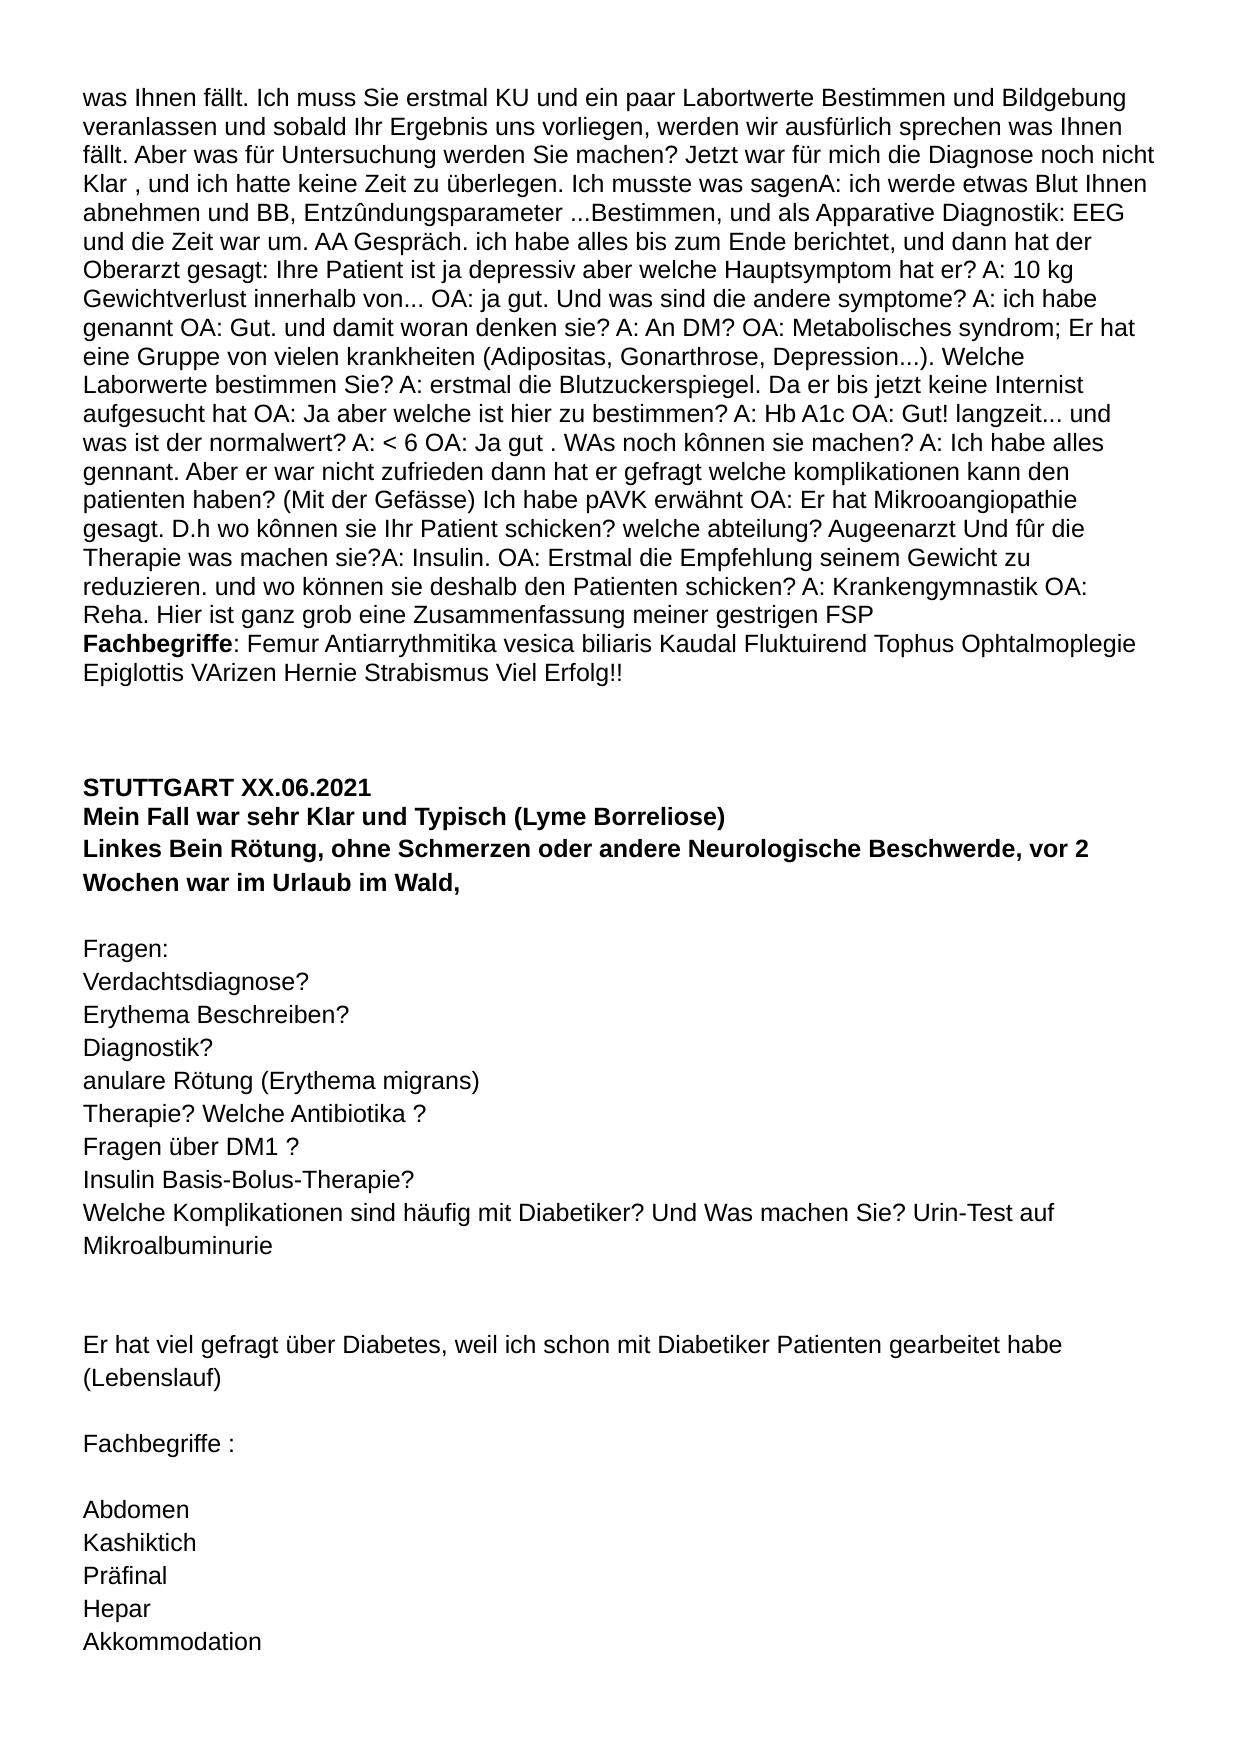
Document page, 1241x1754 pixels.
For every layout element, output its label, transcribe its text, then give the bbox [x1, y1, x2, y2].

text Insulin Basis-Bolus-Therapie? [83, 1165, 1157, 1193]
text Welche Komplikationen sind häufig mit Diabetiker? Und Was machen Sie? Urin-Test auf Mikroalbuminurie [83, 1198, 1157, 1259]
text STUTTGART XX.06.2021 [83, 773, 1157, 801]
text Abdomen [83, 1495, 1157, 1524]
text Verdachtsdiagnose? [83, 967, 1157, 995]
text Hepar [83, 1594, 1157, 1623]
text Fachbegriffe: Femur Antiarrythmitika vesica biliaris Kaudal Fluktuirend Tophus Ophtalmoplegie Epiglottis VArizen Hernie Strabismus Viel Erfolg!! [83, 629, 1157, 686]
text Therapie? Welche Antibiotika ? [83, 1099, 1157, 1127]
text Präfinal [83, 1561, 1157, 1590]
text Akkommodation [83, 1627, 1157, 1656]
text Erythema Beschreiben? [83, 999, 1157, 1028]
text Mein Fall war sehr Klar und Typisch (Lyme Borreliose) [83, 801, 1157, 830]
text Fachbegriffe : [83, 1429, 1157, 1458]
text Diagnostik? [83, 1033, 1157, 1061]
text Er hat viel gefragt über Diabetes, weil ich schon mit Diabetiker Patienten gearbeitet habe (Lebenslauf) [83, 1330, 1157, 1392]
text anulare Rötung (Erythema migrans) [83, 1066, 1157, 1094]
text was Ihnen fällt. Ich muss Sie erstmal KU und ein paar Labortwerte Bestimmen und Bildgebung veranlassen und sobald Ihr Ergebnis uns vorliegen, werden wir ausfürlich sprechen was Ihnen fällt. Aber was für Untersuchung werden Sie machen? Jetzt war für mich die Diagnose noch nicht Klar , und ich hatte keine Zeit zu überlegen. Ich musste was sagenA: ich werde etwas Blut Ihnen abnehmen und BB, Entzûndungsparameter ...Bestimmen, und als Apparative Diagnostik: EEG und die Zeit war um. AA Gespräch. ich habe alles bis zum Ende berichtet, und dann hat der Oberarzt gesagt: Ihre Patient ist ja depressiv aber welche Hauptsymptom hat er? A: 10 kg Gewichtverlust innerhalb von... OA: ja gut. Und was sind die andere symptome? A: ich habe genannt OA: Gut. und damit woran denken sie? A: An DM? OA: Metabolisches syndrom; Er hat eine Gruppe von vielen krankheiten (Adipositas, Gonarthrose, Depression...). Welche Laborwerte bestimmen Sie? A: erstmal die Blutzuckerspiegel. Da er bis jetzt keine Internist aufgesucht hat OA: Ja aber welche ist hier zu bestimmen? A: Hb A1c OA: Gut! langzeit... und was ist der normalwert? A: < 6 OA: Ja gut . WAs noch kônnen sie machen? A: Ich habe alles gennant. Aber er war nicht zufrieden dann hat er gefragt welche komplikationen kann den patienten haben? (Mit der Gefässe) Ich habe pAVK erwähnt OA: Er hat Mikrooangiopathie gesagt. D.h wo kônnen sie Ihr Patient schicken? welche abteilung? Augeenarzt Und fûr die Therapie was machen sie?A: Insulin. OA: Erstmal die Empfehlung seinem Gewicht zu reduzieren. und wo können sie deshalb den Patienten schicken? A: Krankengymnastik OA: Reha. Hier ist ganz grob eine Zusammenfassung meiner gestrigen FSP [83, 83, 1157, 629]
text Kashiktich [83, 1528, 1157, 1557]
text Linkes Bein Rötung, ohne Schmerzen oder andere Neurologische Beschwerde, vor 2 Wochen war im Urlaub im Wald, [83, 834, 1157, 896]
text Fragen: [83, 933, 1157, 962]
text Fragen über DM1 ? [83, 1132, 1157, 1160]
